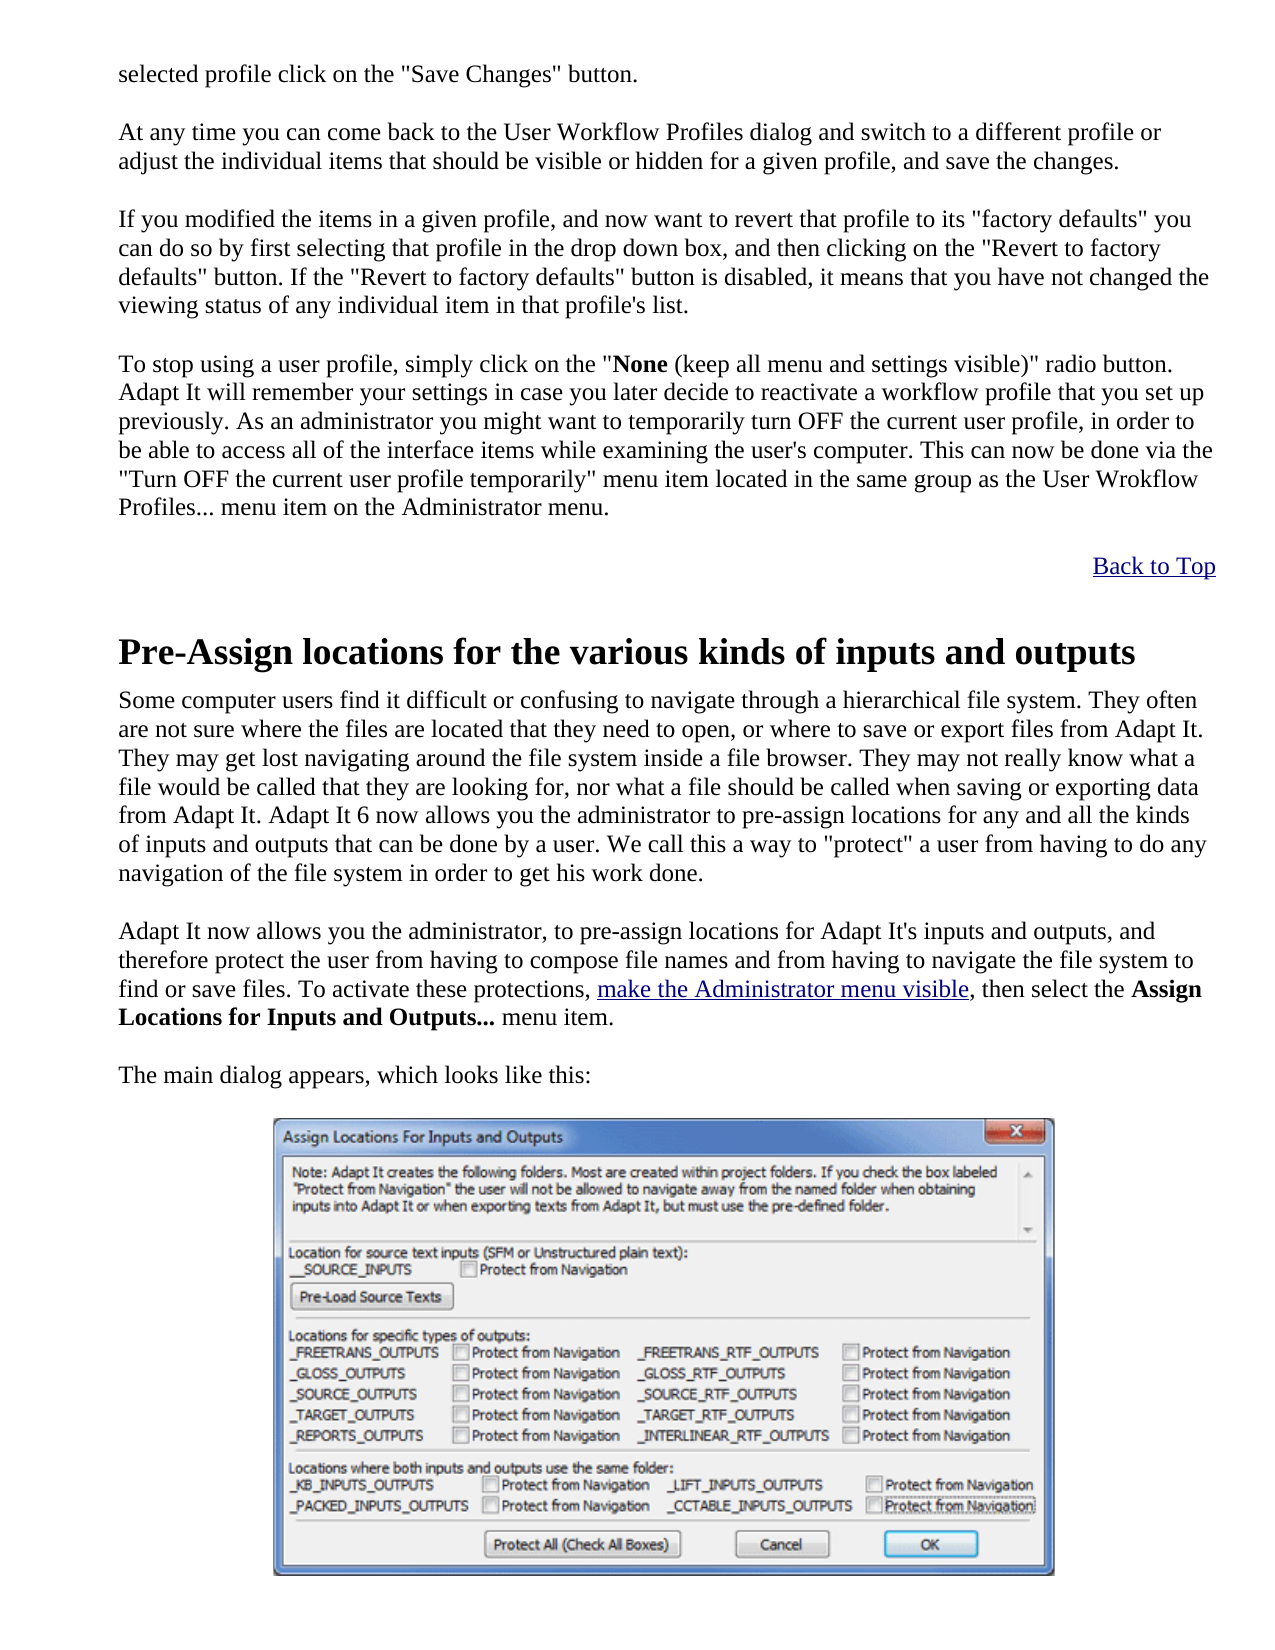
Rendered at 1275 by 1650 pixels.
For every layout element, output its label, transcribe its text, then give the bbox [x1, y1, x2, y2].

text To stop using a user profile, simply click on the "None (keep all menu and settings visible)" radio button. Adapt It will remember your settings in case you later decide to reactivate a workflow profile that you set up previously. As an administrator you might want to temporarily turn OFF the current user profile, in order to be able to access all of the interface items while examining the user's computer. This can now be done via the "Turn OFF the current user profile temporarily" menu item located in the same group as the User Wrokflow Profiles... menu item on the Administrator menu. [118, 349, 1216, 521]
subtitle Pre-Assign locations for the various kinds of inputs and outputs [118, 630, 1216, 673]
picture [273, 1118, 1055, 1576]
text If you modified the items in a given profile, and now want to revert that profile to its "factory defaults" you can do so by first selecting that profile in the drop down box, and then clicking on the "Revert to factory defaults" button. If the "Revert to factory defaults" button is disabled, it means that you have not changed the viewing status of any individual item in that profile's list. [118, 204, 1216, 319]
text At any time you can come back to the User Workflow Profiles dialog and switch to a different profile or adjust the individual items that should be visible or hidden for a given profile, and save the changes. [118, 117, 1216, 175]
text selected profile click on the "Save Changes" button. [118, 59, 1216, 88]
text Back to Top [118, 551, 1216, 579]
text The main dialog appears, which looks like this: [118, 1061, 1216, 1089]
text Adapt It now allows you the administrator, to pre-assign locations for Adapt It's inputs and outputs, and therefore protect the user from having to compose file names and from having to navigate the file system to find or save files. To activate these protections, make the Administrator menu visible, then select the Assign Locations for Inputs and Outputs... menu item. [118, 916, 1216, 1031]
text Some computer users find it difficult or confusing to navigate through a hierarchical file system. They often are not sure where the files are located that they need to open, or where to save or export files from Adapt It. They may get lost navigating around the file system inside a file browser. They may not really know what a file would be called that they are looking for, nor what a file should be called when saving or exporting data from Adapt It. Adapt It 6 now allows you the administrator to pre-assign locations for any and all the kinds of inputs and outputs that can be done by a user. We call this a way to "protect" a user from having to do any navigation of the file system in order to get his work done. [118, 685, 1216, 887]
